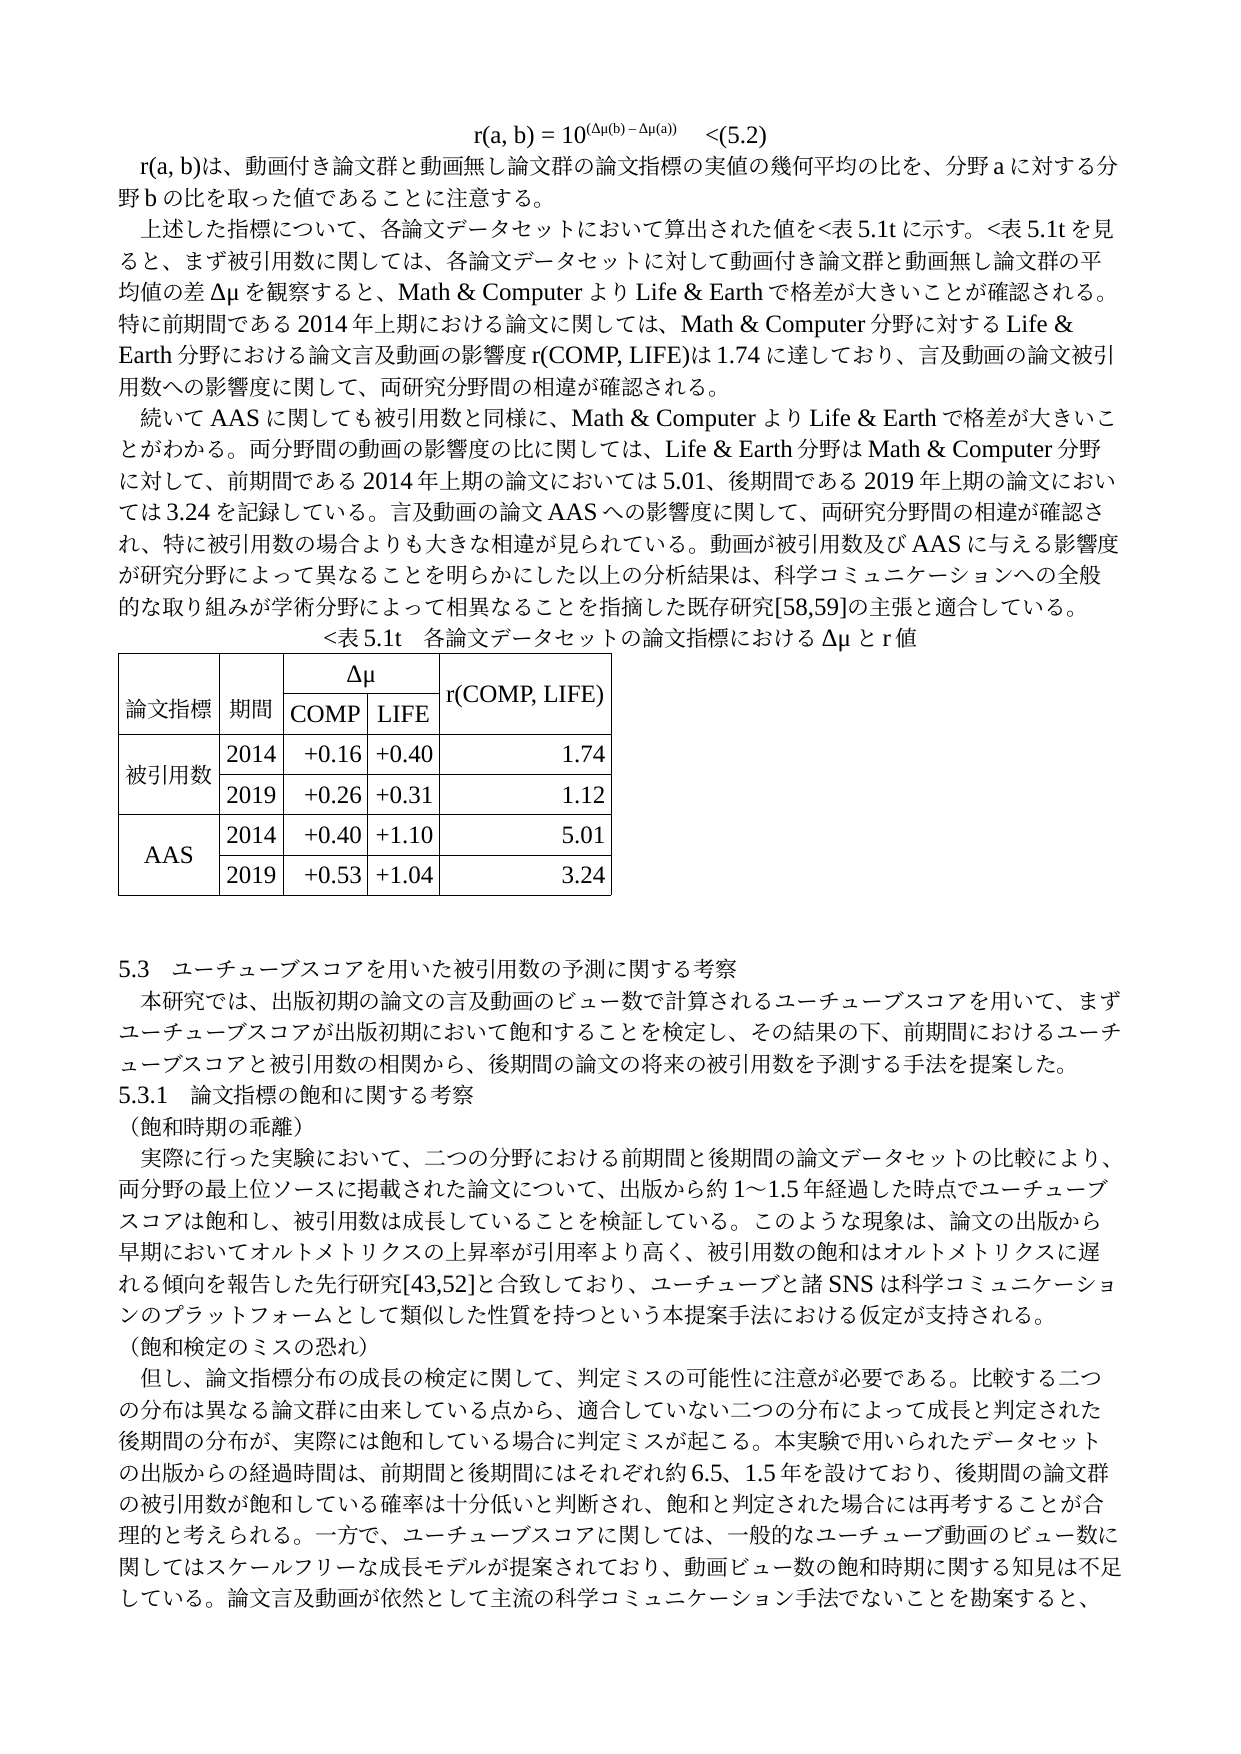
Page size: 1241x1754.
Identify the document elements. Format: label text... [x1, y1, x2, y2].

table_header 論文指標 [119, 654, 219, 733]
table_cell +0.53 [284, 856, 367, 895]
table_cell +1.04 [368, 856, 439, 895]
table_header 期間 [220, 654, 283, 733]
table_cell 2019 [220, 856, 283, 895]
table_cell AAS [119, 815, 219, 895]
text 但し、論文指標分布の成長の検定に関して、判定ミスの可能性に注意が必要である。比較する二つの分布は異なる論文群に由来している点から、適合していない二つの分布によって成長と判定された後期間の分布が、実際には飽和している場合に判定ミスが起こる。本実験で用いられたデータセットの出版からの経過時間は、前期間と後期間にはそれぞれ約6.5、1.5年を設けており、後期間の論文群の被引用数が飽和している確率は十分低いと判断され、飽和と判定された場合には再考することが合理的と考えられる。一方で、ユーチューブスコアに関しては、一般的なユーチューブ動画のビュー数に関してはスケールフリーな成長モデルが提案されており、動画ビュー数の飽和時期に関する知見は不足している。論文言及動画が依然として主流の科学コミュニケーション手法でないことを勘案すると、 [118, 1361, 1122, 1613]
table_cell 1.12 [440, 775, 611, 814]
text 上述した指標について、各論文データセットにおいて算出された値を<表5.1tに示す。<表5.1tを見ると、まず被引用数に関しては、各論文データセットに対して動画付き論文群と動画無し論文群の平均値の差Δμを観察すると、Math & ComputerよりLife & Earthで格差が大きいことが確認される。特に前期間である2014年上期における論文に関しては、Math & Computer分野に対するLife & Earth分野における論文言及動画の影響度r(COMP, LIFE)は1.74に達しており、言及動画の論文被引用数への影響度に関して、両研究分野間の相違が確認される。 [118, 212, 1122, 401]
text <表5.1t 各論文データセットの論文指標におけるΔμとr値 [118, 621, 1122, 653]
text （飽和時期の乖離） [118, 1110, 1122, 1141]
text 5.3.1 論文指標の飽和に関する考察 [118, 1078, 1122, 1110]
text 本研究では、出版初期の論文の言及動画のビュー数で計算されるユーチューブスコアを用いて、まずユーチューブスコアが出版初期において飽和することを検定し、その結果の下、前期間におけるユーチューブスコアと被引用数の相関から、後期間の論文の将来の被引用数を予測する手法を提案した。 [118, 984, 1122, 1078]
table_cell +1.10 [368, 815, 439, 854]
text 5.3 ユーチューブスコアを用いた被引用数の予測に関する考察 [118, 952, 1122, 984]
table_cell +0.26 [284, 775, 367, 814]
table_cell +0.31 [368, 775, 439, 814]
text r(a, b) = 10(Δμ(b) – Δμ(a)) <(5.2) [118, 118, 1122, 149]
table_cell COMP [284, 694, 367, 733]
table_cell 2014 [220, 815, 283, 854]
table_cell 被引用数 [119, 735, 219, 814]
table_cell 1.74 [440, 735, 611, 774]
table_cell 3.24 [440, 856, 611, 895]
table_header Δμ [284, 654, 439, 693]
table_header r(COMP, LIFE) [440, 654, 611, 733]
table_cell +0.16 [284, 735, 367, 774]
text 続いてAASに関しても被引用数と同様に、Math & ComputerよりLife & Earthで格差が大きいことがわかる。両分野間の動画の影響度の比に関しては、Life & Earth分野はMath & Computer分野に対して、前期間である2014年上期の論文においては5.01、後期間である2019年上期の論文においては3.24を記録している。言及動画の論文AASへの影響度に関して、両研究分野間の相違が確認され、特に被引用数の場合よりも大きな相違が見られている。動画が被引用数及びAASに与える影響度が研究分野によって異なることを明らかにした以上の分析結果は、科学コミュニケーションへの全般的な取り組みが学術分野によって相異なることを指摘した既存研究[58,59]の主張と適合している。 [118, 401, 1122, 621]
text r(a, b)は、動画付き論文群と動画無し論文群の論文指標の実値の幾何平均の比を、分野aに対する分野bの比を取った値であることに注意する。 [118, 149, 1122, 212]
table_cell 2014 [220, 735, 283, 774]
table_cell +0.40 [284, 815, 367, 854]
table_cell 5.01 [440, 815, 611, 854]
table_cell LIFE [368, 694, 439, 733]
text 実際に行った実験において、二つの分野における前期間と後期間の論文データセットの比較により、両分野の最上位ソースに掲載された論文について、出版から約1〜1.5年経過した時点でユーチューブスコアは飽和し、被引用数は成長していることを検証している。このような現象は、論文の出版から早期においてオルトメトリクスの上昇率が引用率より高く、被引用数の飽和はオルトメトリクスに遅れる傾向を報告した先行研究[43,52]と合致しており、ユーチューブと諸SNSは科学コミュニケーションのプラットフォームとして類似した性質を持つという本提案手法における仮定が支持される。 [118, 1141, 1122, 1330]
table_cell 2019 [220, 775, 283, 814]
text （飽和検定のミスの恐れ） [118, 1330, 1122, 1361]
table_cell +0.40 [368, 735, 439, 774]
